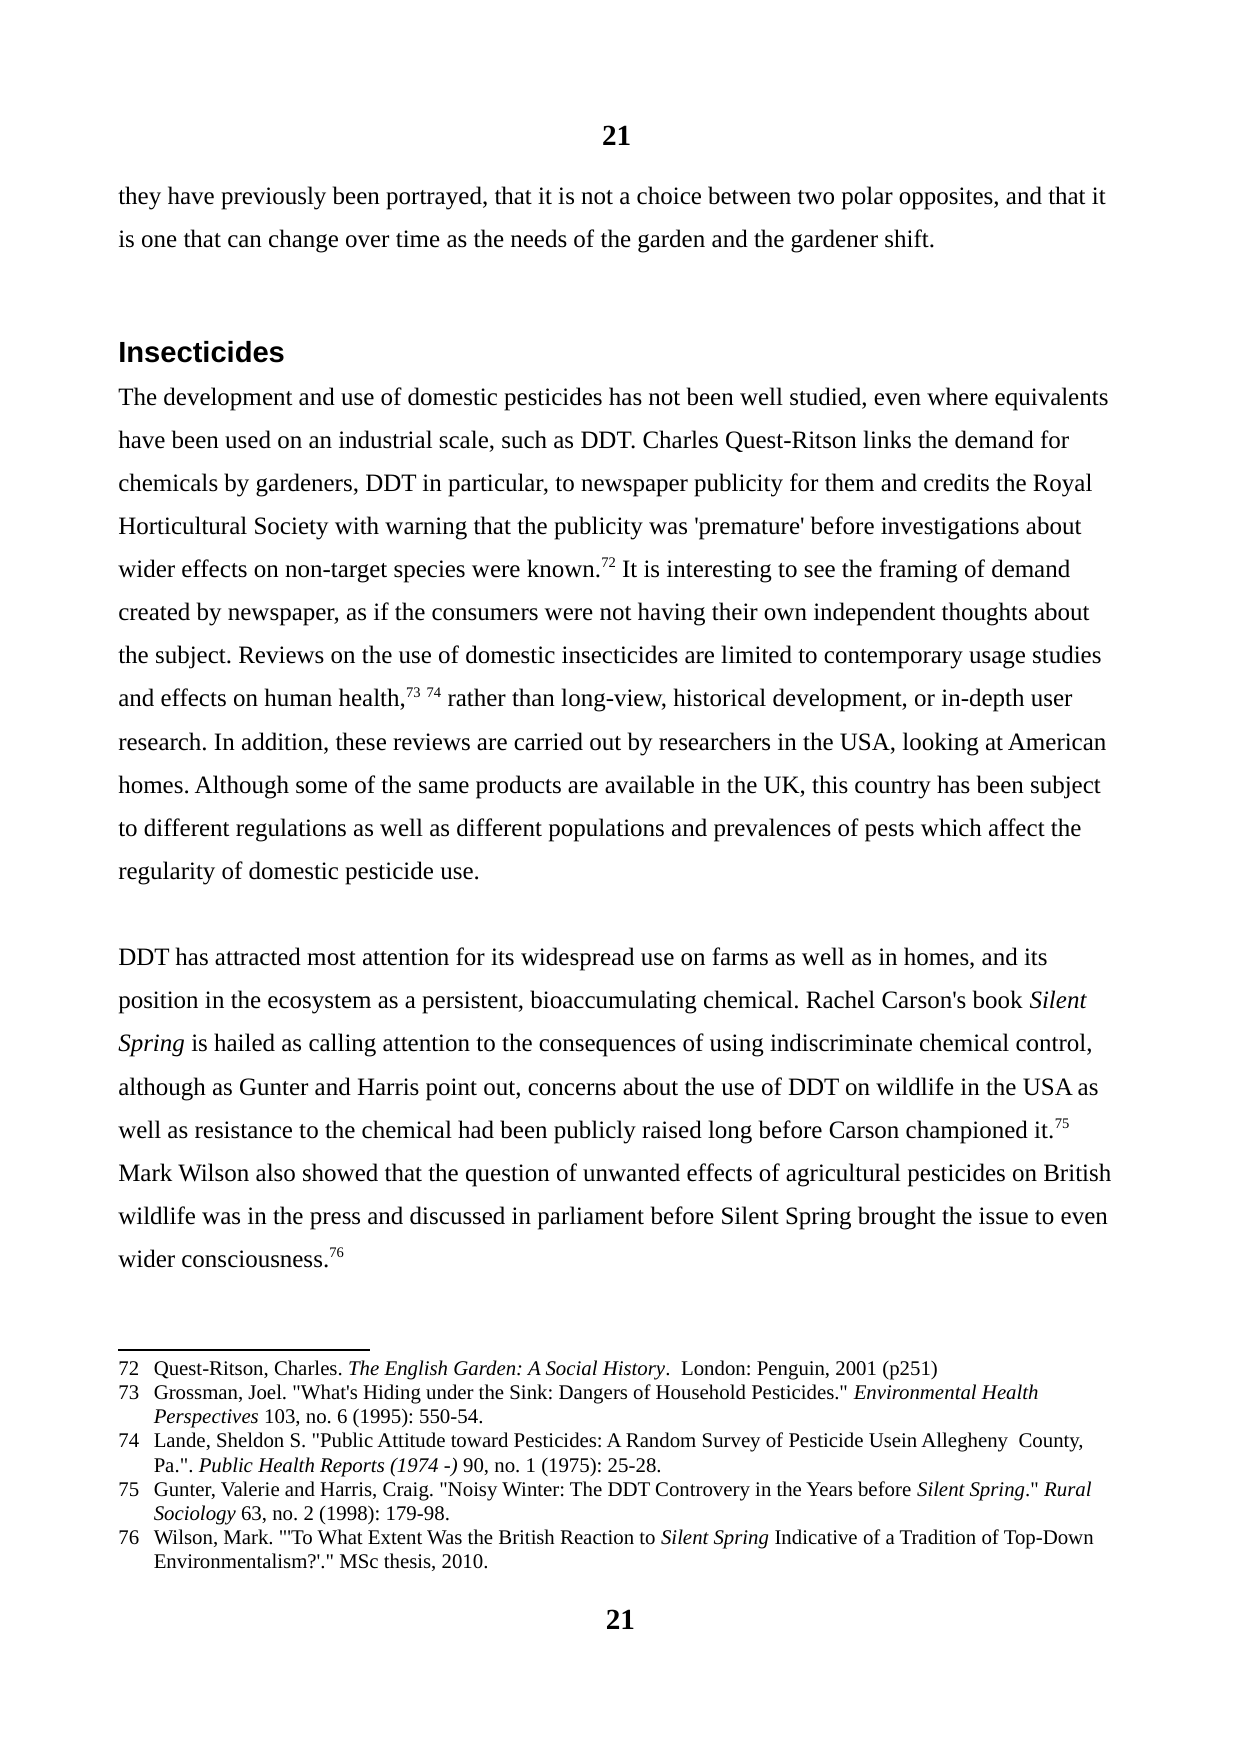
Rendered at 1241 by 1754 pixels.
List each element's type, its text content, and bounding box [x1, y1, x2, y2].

text Grossman, Joel. "What's Hiding under the Sink: Dangers of Household Pesticides." Environmental Health Perspectives 103, no. 6 (1995): 550-54. [118, 1380, 1122, 1428]
text Lande, Sheldon S. "Public Attitude toward Pesticides: A Random Survey of Pesticide Usein Allegheny County, Pa.". Public Health Reports (1974 -) 90, no. 1 (1975): 25-28. [118, 1428, 1122, 1477]
text Wilson, Mark. "'To What Extent Was the British Reaction to Silent Spring Indicative of a Tradition of Top-Down Environmentalism?'." MSc thesis, 2010. [118, 1525, 1122, 1573]
text they have previously been portrayed, that it is not a choice between two polar opposites, and that it is one that can change over time as the needs of the garden and the gardener shift. [118, 181, 1122, 253]
subtitle Insecticides [118, 336, 1122, 369]
text Gunter, Valerie and Harris, Craig. "Noisy Winter: The DDT Controvery in the Years before Silent Spring." Rural Sociology 63, no. 2 (1998): 179-98. [118, 1477, 1122, 1525]
text Quest-Ritson, Charles. The English Garden: A Social History. London: Penguin, 2001 (p251) [118, 1356, 1122, 1380]
text The development and use of domestic pesticides has not been well studied, even where equivalents have been used on an industrial scale, such as DDT. Charles Quest-Ritson links the demand for chemicals by gardeners, DDT in particular, to newspaper publicity for them and credits the Royal Horticultural Society with warning that the publicity was 'premature' before investigations about wider effects on non-target species were known. It is interesting to see the framing of demand created by newspaper, as if the consumers were not having their own independent thoughts about the subject. Reviews on the use of domestic insecticides are limited to contemporary usage studies and effects on human health, rather than long-view, historical development, or in-depth user research. In addition, these reviews are carried out by researchers in the USA, looking at American homes. Although some of the same products are available in the UK, this country has been subject to different regulations as well as different populations and prevalences of pests which affect the regularity of domestic pesticide use. [118, 382, 1122, 885]
text DDT has attracted most attention for its widespread use on farms as well as in homes, and its position in the ecosystem as a persistent, bioaccumulating chemical. Rachel Carson's book Silent Spring is hailed as calling attention to the consequences of using indiscriminate chemical control, although as Gunter and Harris point out, concerns about the use of DDT on wildlife in the USA as well as resistance to the chemical had been publicly raised long before Carson championed it. Mark Wilson also showed that the question of unwanted effects of agricultural pesticides on British wildlife was in the press and discussed in parliament before Silent Spring brought the issue to even wider consciousness. [118, 942, 1122, 1273]
